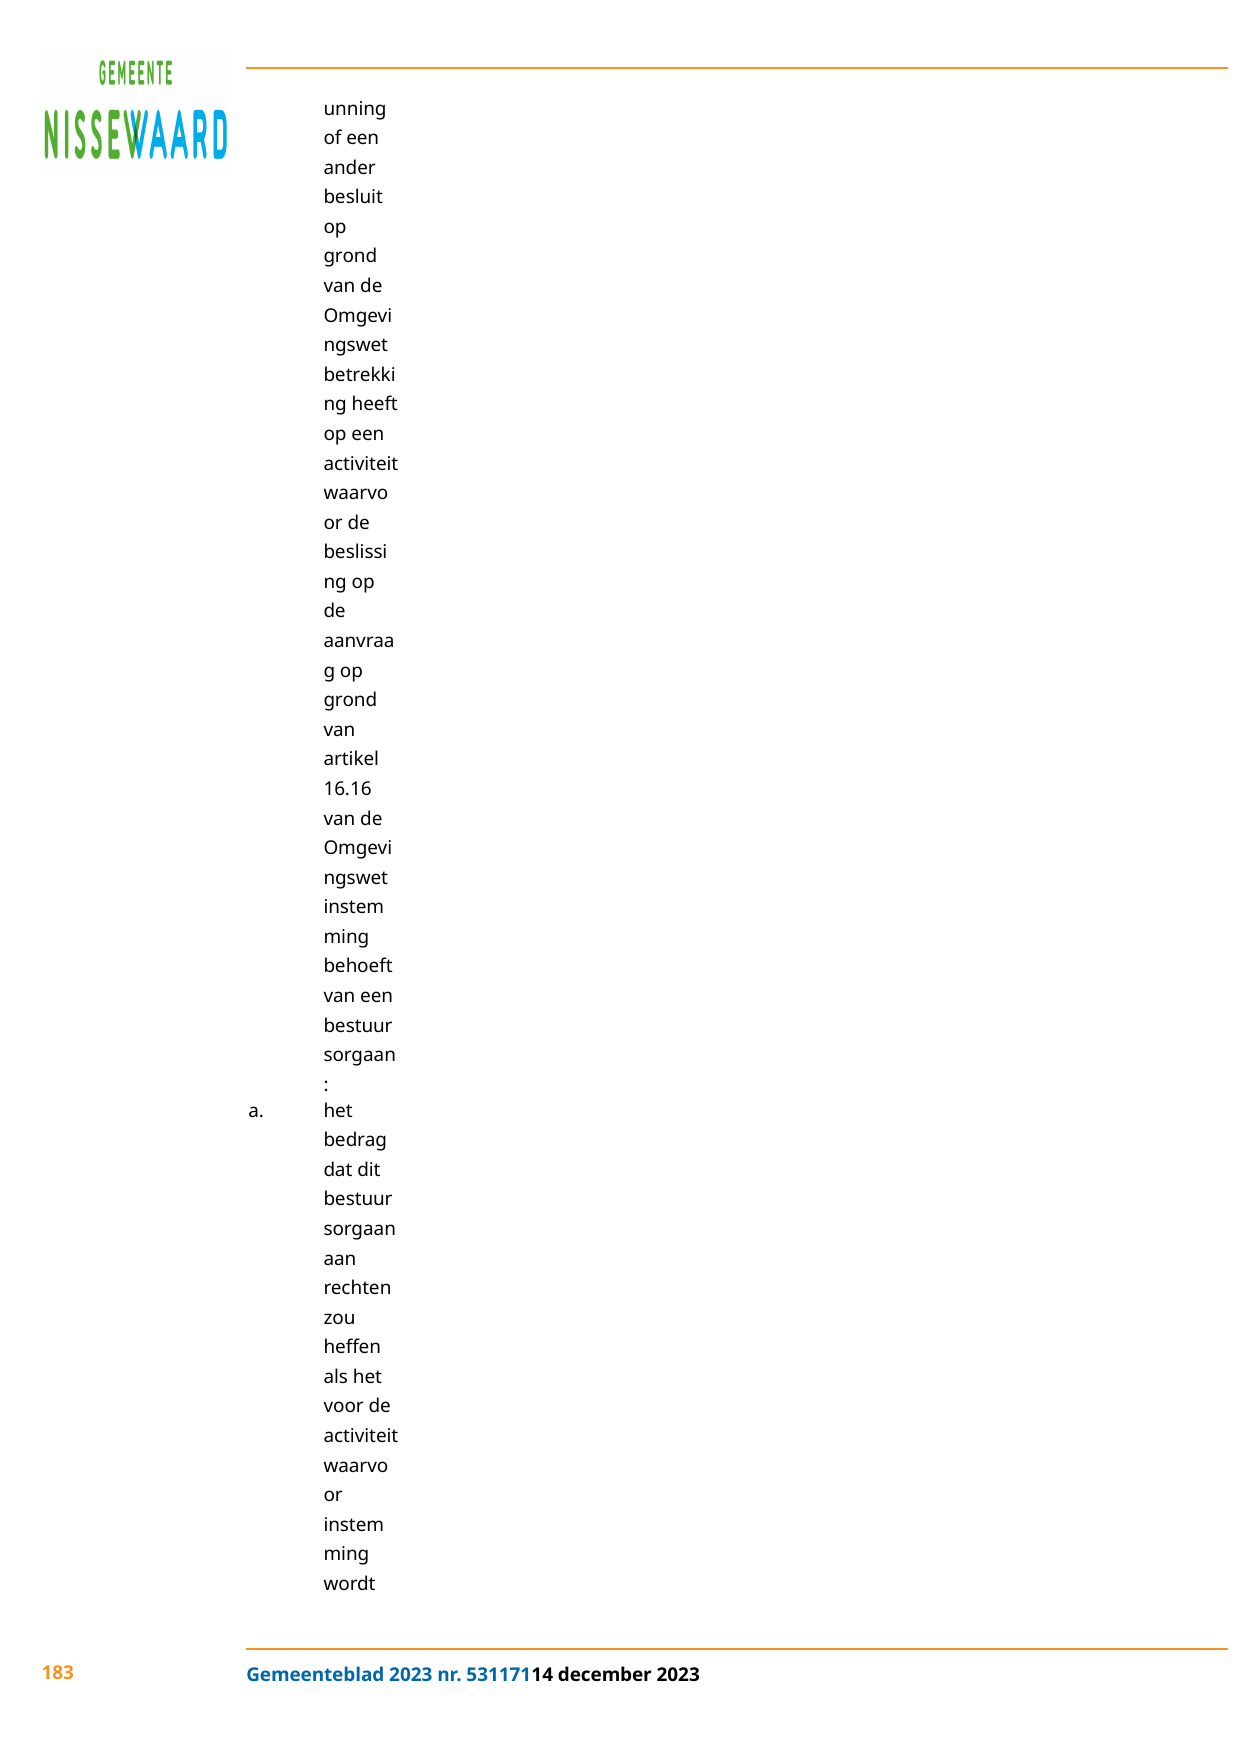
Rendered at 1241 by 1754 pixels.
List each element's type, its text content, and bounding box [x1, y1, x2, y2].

table_cell [399, 95, 474, 1097]
table_cell a. [248, 1097, 323, 1596]
table_cell [399, 1097, 474, 1596]
picture [41, 47, 231, 172]
table_cell unning of een ander besluit op grond van de Omgevingswet betrekking heeft op een activiteit waarvoor de beslissing op de aanvraag op grond van artikel 16.16 van de Omgevingswet instemming behoeft van een bestuursorgaan: [323, 95, 398, 1097]
table_cell [248, 95, 323, 1097]
table_cell het bedrag dat dit bestuursorgaan aan rechten zou heffen als het voor de activiteit waarvoor instemming wordt [323, 1097, 398, 1596]
